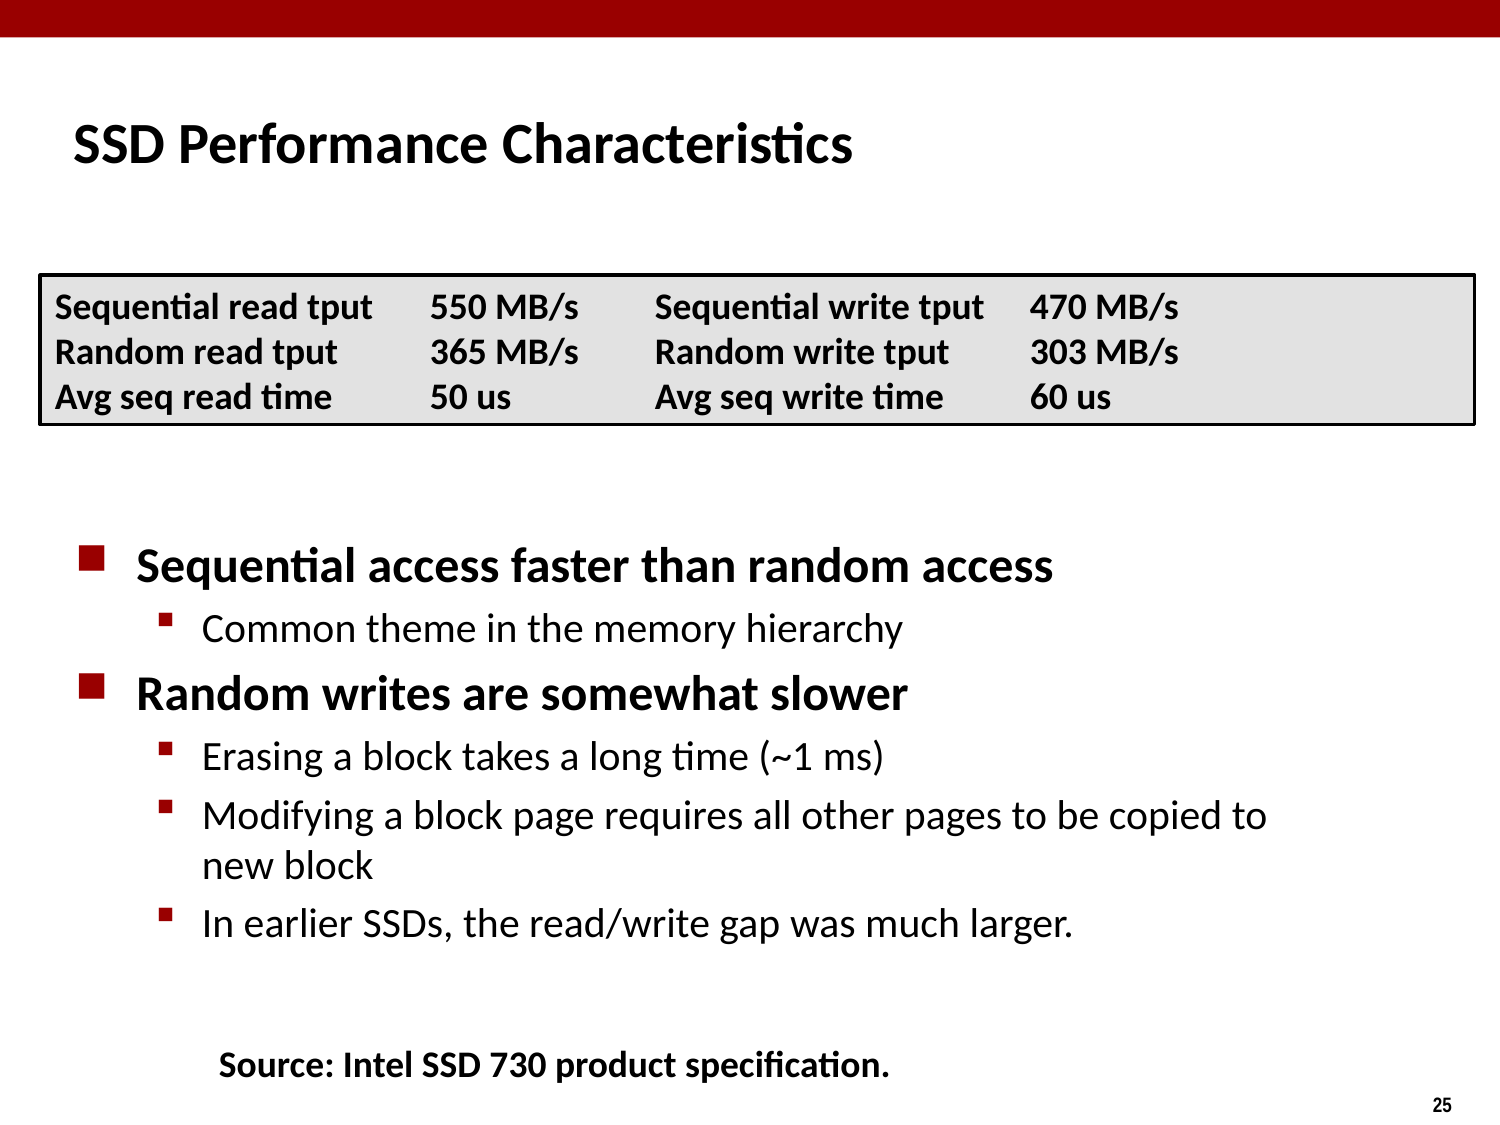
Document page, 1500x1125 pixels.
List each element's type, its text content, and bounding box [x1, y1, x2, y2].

list Sequential access faster than random access Common theme in the memory hierarchy Random writes are somewhat slower Erasing a block takes a long time (~1 ms) Modifying a block page requires all other pages to be copied to new block In earlier SSDs, the read/write gap was much larger. [65, 525, 1361, 950]
title SSD Performance Characteristics [58, 71, 1304, 197]
text_box Sequential read tput 550 MB/s Sequential write tput 470 MB/s Random read tput 365 MB/s Random write tput 303 MB/s Avg seq read time 50 us Avg seq write time 60 us [40, 274, 1475, 425]
text_box Source: Intel SSD 730 product specification. [204, 1032, 907, 1092]
